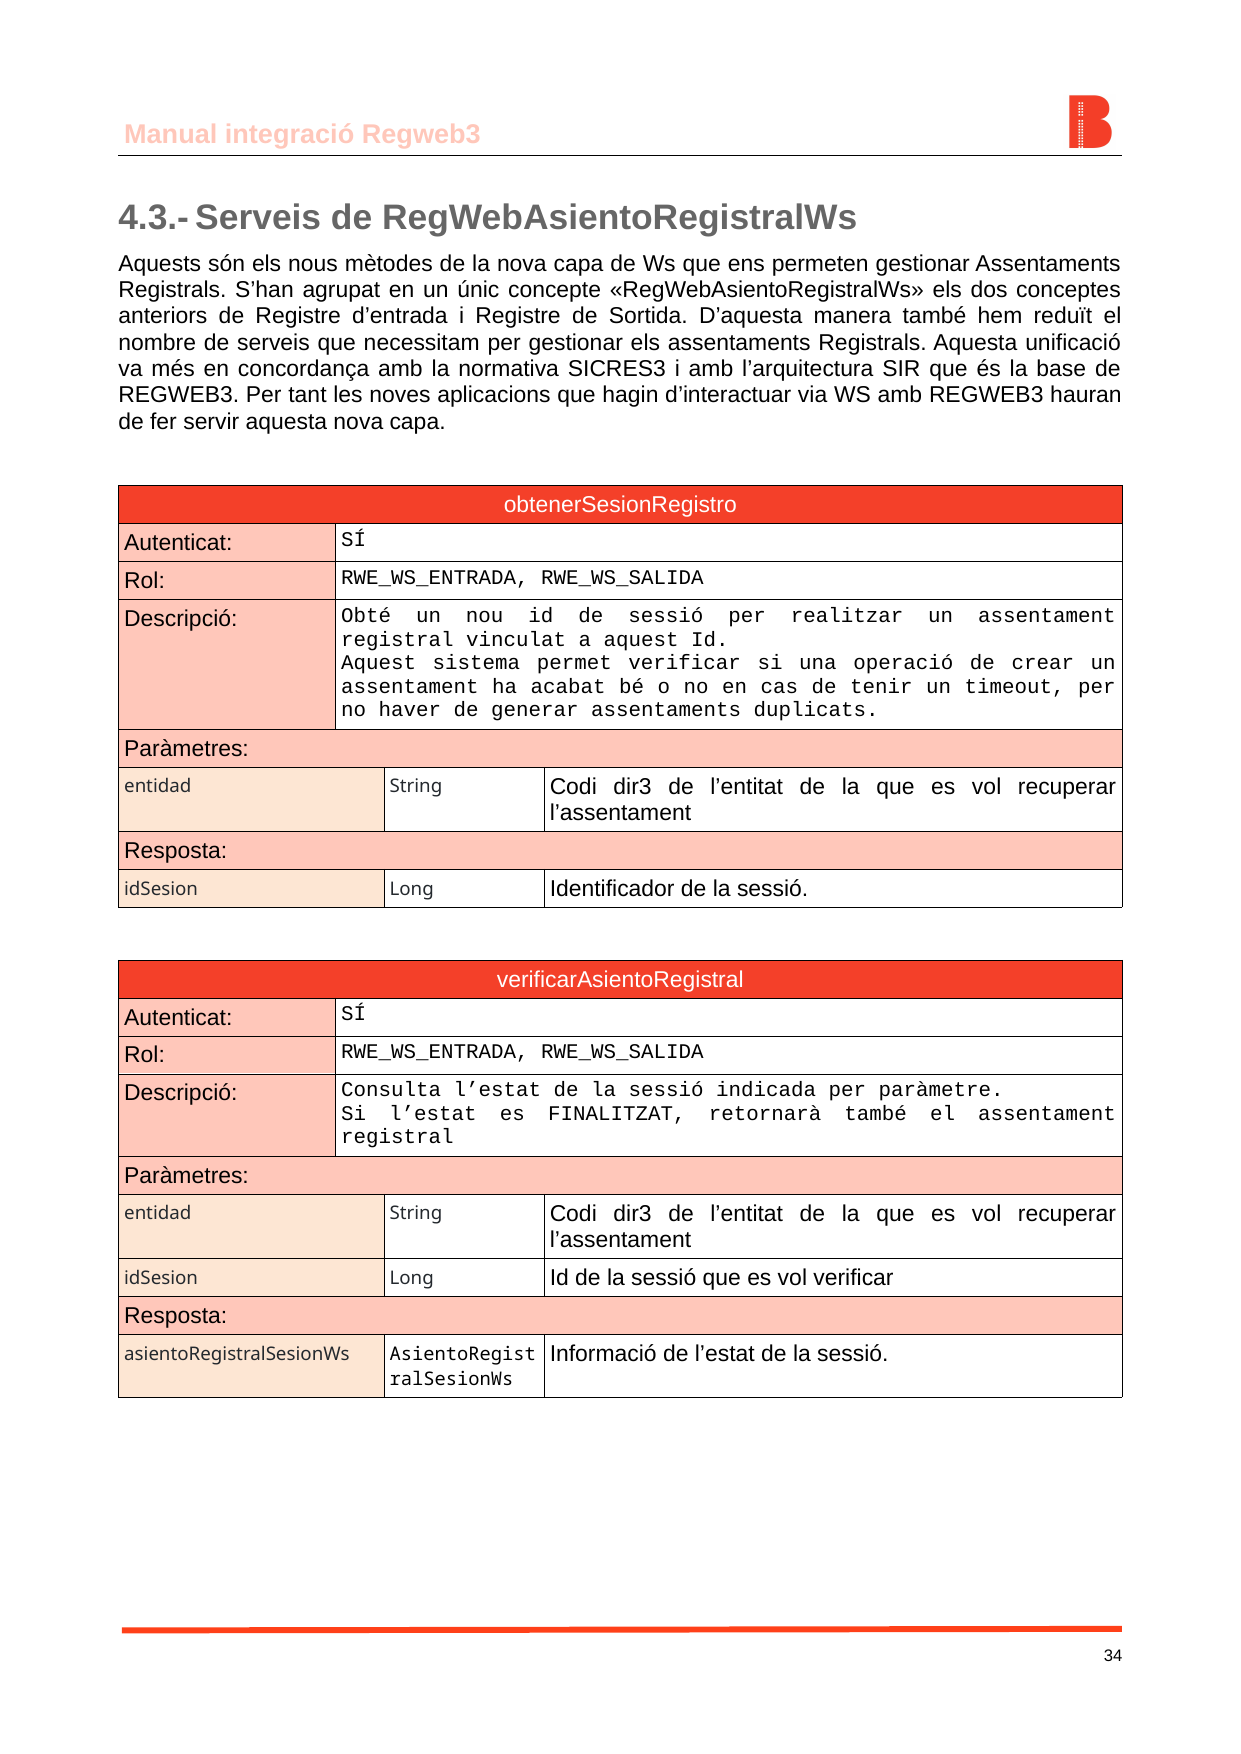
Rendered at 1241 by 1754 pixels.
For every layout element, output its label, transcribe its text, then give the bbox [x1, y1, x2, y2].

table_cell Paràmetres: [119, 1157, 1122, 1194]
table_cell Codi dir3 de l’entitat de la que es vol recuperar l’assentament [545, 1195, 1122, 1258]
table_cell Consulta l’estat de la sessió indicada per paràmetre. Si l’estat es FINALITZAT, retornarà també el assentament registral [336, 1075, 1122, 1156]
table_cell SÍ [336, 999, 1122, 1036]
table_cell entidad [119, 768, 384, 831]
table_cell Obté un nou id de sessió per realitzar un assentament registral vinculat a aquest Id. Aquest sistema permet verificar si una operació de crear un assentament ha acabat bé o no en cas de tenir un timeout, per no haver de generar assentaments duplicats. [336, 600, 1122, 729]
table_cell Id de la sessió que es vol verificar [545, 1259, 1122, 1296]
table_header verificarAsientoRegistral [119, 961, 1122, 998]
table_cell SÍ [336, 524, 1122, 561]
table_header obtenerSesionRegistro [119, 486, 1122, 523]
table_cell Autenticat: [119, 999, 335, 1036]
table_cell entidad [119, 1195, 384, 1258]
table_cell Long [385, 870, 544, 907]
subtitle Serveis de RegWebAsientoRegistralWs [118, 196, 1122, 237]
table_cell Codi dir3 de l’entitat de la que es vol recuperar l’assentament [545, 768, 1122, 831]
table_cell Paràmetres: [119, 730, 1122, 767]
table_cell asientoRegistralSesionWs [119, 1335, 384, 1397]
table_cell Descripció: [119, 1075, 335, 1156]
table_cell Rol: [119, 562, 335, 599]
table_cell Identificador de la sessió. [545, 870, 1122, 907]
table_cell Rol: [119, 1037, 335, 1073]
table_cell Resposta: [119, 1297, 1122, 1334]
table_cell idSesion [119, 1259, 384, 1296]
table_cell Autenticat: [119, 524, 335, 561]
picture [1063, 94, 1117, 150]
table_cell Long [385, 1259, 544, 1296]
table_cell AsientoRegistralSesionWs [385, 1335, 544, 1397]
table_cell String [385, 768, 544, 831]
table_cell idSesion [119, 870, 384, 907]
table_cell RWE_WS_ENTRADA, RWE_WS_SALIDA [336, 1037, 1122, 1073]
table_cell String [385, 1195, 544, 1258]
text Aquests són els nous mètodes de la nova capa de Ws que ens permeten gestionar Assentaments Registrals. S’han agrupat en un únic concepte «RegWebAsientoRegistralWs» els dos conceptes anteriors de Registre d’entrada i Registre de Sortida. D’aquesta manera també hem reduït el nombre de serveis que necessitam per gestionar els assentaments Registrals. Aquesta unificació va més en concordança amb la normativa SICRES3 i amb l’arquitectura SIR que és la base de REGWEB3. Per tant les noves aplicacions que hagin d’interactuar via WS amb REGWEB3 hauran de fer servir aquesta nova capa. [118, 249, 1122, 434]
table_cell RWE_WS_ENTRADA, RWE_WS_SALIDA [336, 562, 1122, 599]
table_cell Informació de l’estat de la sessió. [545, 1335, 1122, 1397]
table_cell Descripció: [119, 600, 335, 729]
table_cell Resposta: [119, 832, 1122, 869]
